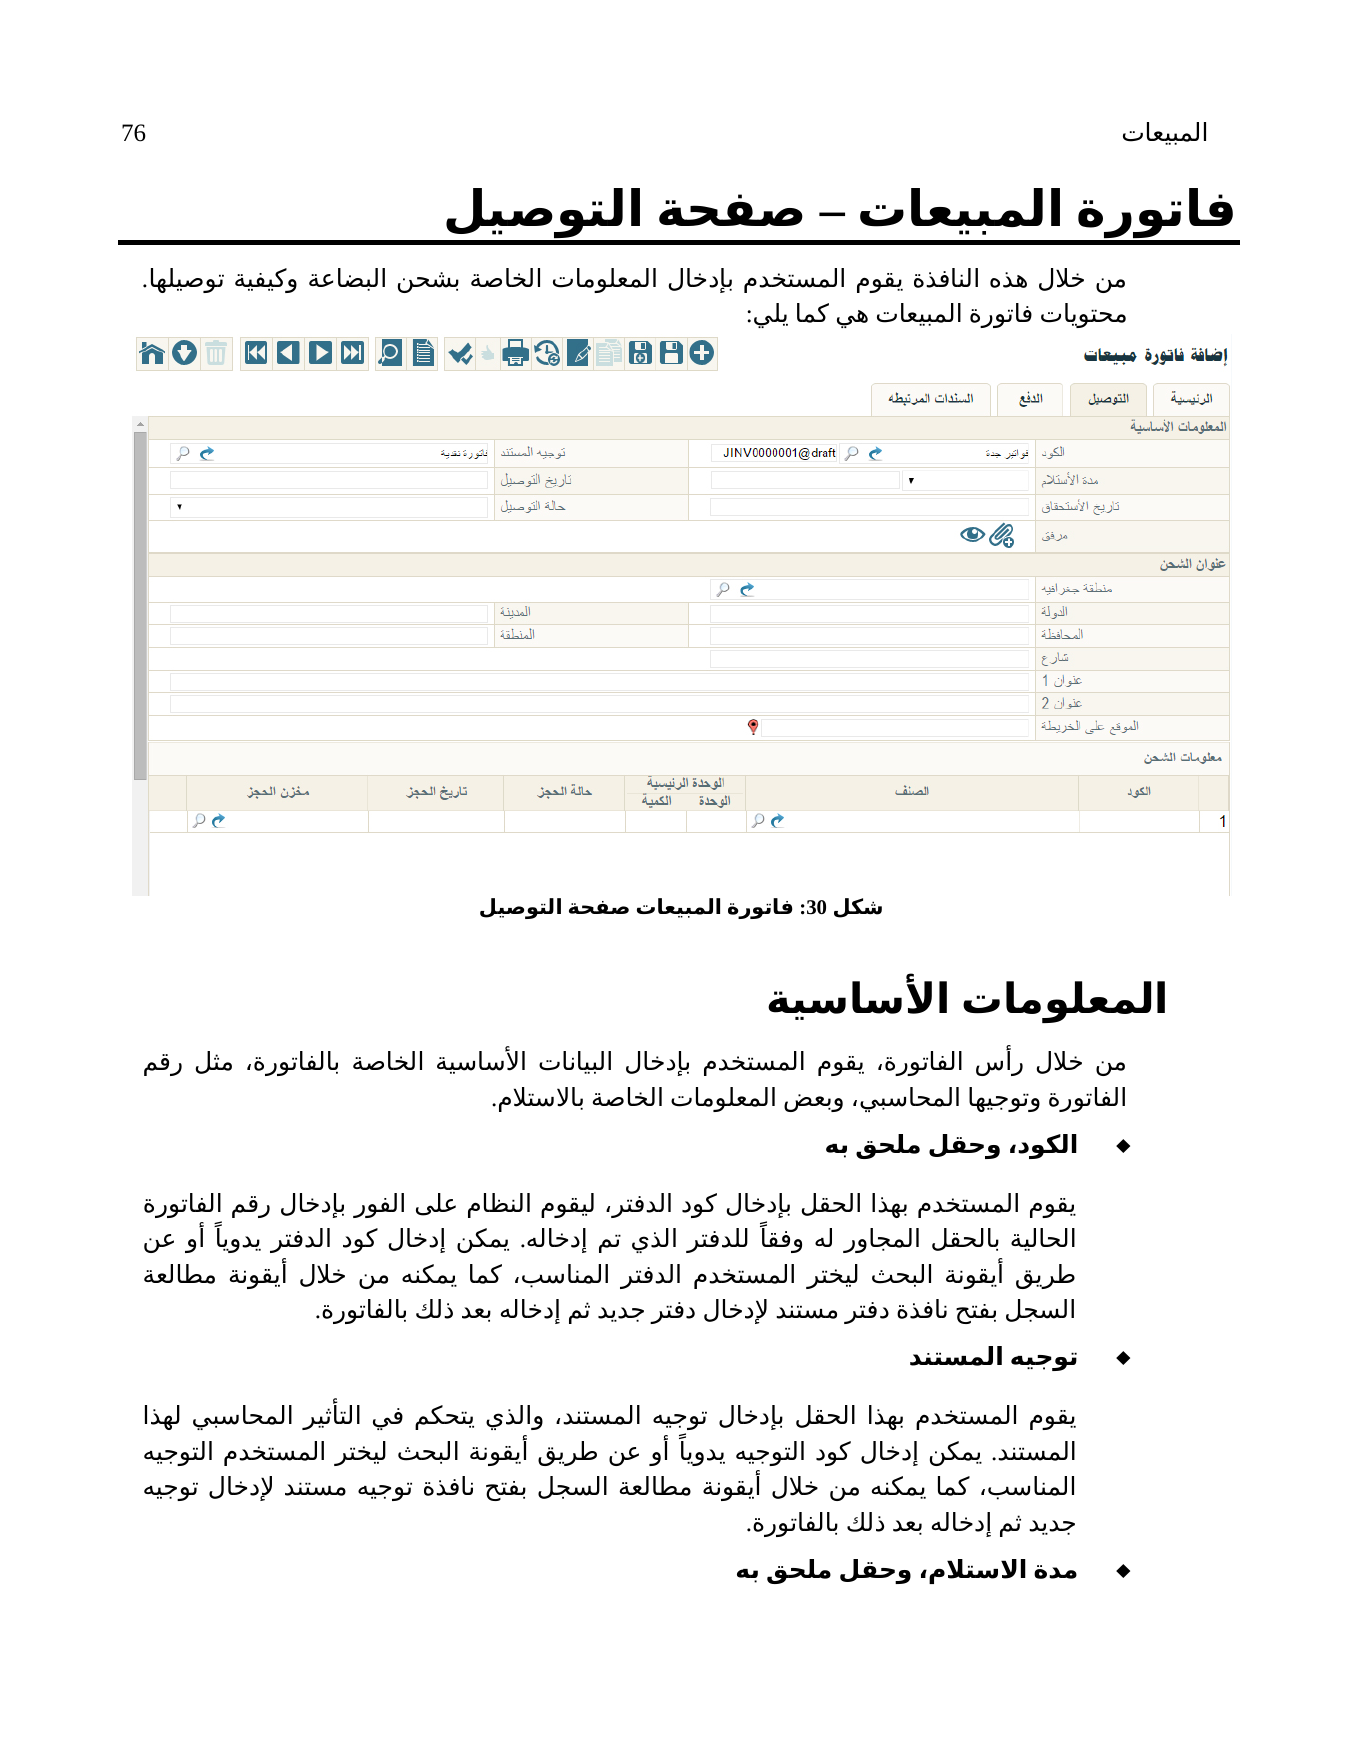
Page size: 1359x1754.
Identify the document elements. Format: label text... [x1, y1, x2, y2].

text المعلومات الأساسية [142, 975, 1169, 1023]
text شكل 30: فاتورة المبيعات صفحة التوصيل [131, 896, 1231, 919]
text يقوم المستخدم بهذا الحقل بإدخال توجيه المستند، والذي يتحكم في التأثير المحاسبي لهذا المستند. يمكن إدخال كود التوجيه يدوياً أو عن طريق أيقونة البحث ليختر المستخدم التوجيه المناسب، كما يمكنه من خلال أيقونة مطالعة السجل بفتح نافذة توجيه مستند لإدخال توجيه جديد ثم إدخاله بعد ذلك بالفاتورة. [142, 1395, 1077, 1536]
text من خلال هذه النافذة يقوم المستخدم بإدخال المعلومات الخاصة بشحن البضاعة وكيفية توصيلها. محتويات فاتورة المبيعات هي كما يلي: [142, 257, 1128, 328]
list توجيه المستند [177, 1336, 1116, 1371]
text يقوم المستخدم بهذا الحقل بإدخال كود الدفتر، ليقوم النظام على الفور بإدخال رقم الفاتورة الحالية بالحقل المجاور له وفقاً للدفتر الذي تم إدخاله. يمكن إدخال كود الدفتر يدوياً أو عن طريق أيقونة البحث ليختر المستخدم الدفتر المناسب، كما يمكنه من خلال أيقونة مطالعة السجل بفتح نافذة دفتر مستند لإدخال دفتر جديد ثم إدخاله بعد ذلك بالفاتورة. [142, 1182, 1077, 1324]
list مدة الاستلام، وحقل ملحق به [177, 1548, 1116, 1584]
text فاتورة المبيعات – صفحة التوصيل [118, 177, 1240, 240]
list الكود، وحقل ملحق به [177, 1123, 1116, 1159]
picture [130, 334, 1232, 896]
text من خلال رأس الفاتورة، يقوم المستخدم بإدخال البيانات الأساسية الخاصة بالفاتورة، مثل رقم الفاتورة وتوجيها المحاسبي، وبعض المعلومات الخاصة بالاستلام. [142, 1041, 1128, 1111]
